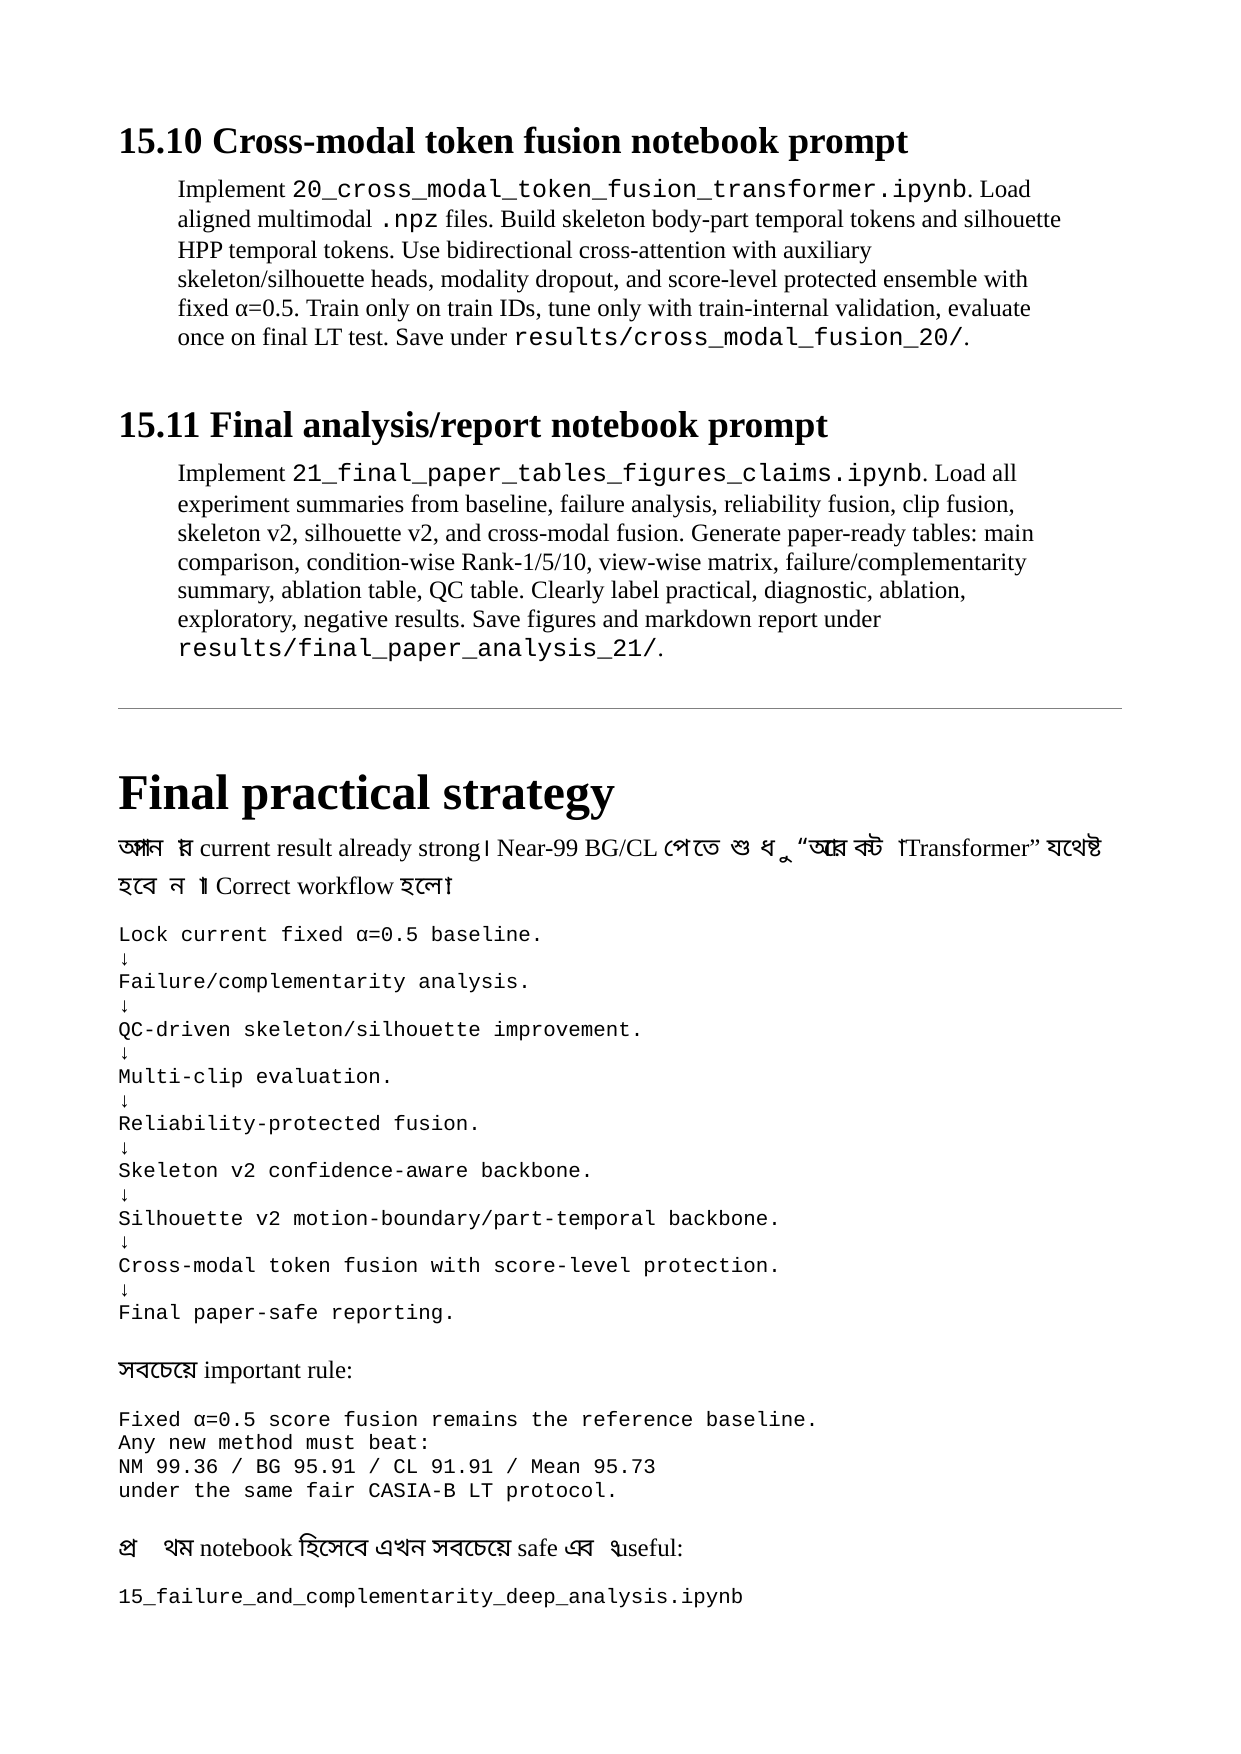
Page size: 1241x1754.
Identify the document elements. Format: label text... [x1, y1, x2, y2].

text Failure/complementarity analysis. [118, 971, 1122, 995]
text ↓ [118, 1089, 1122, 1113]
text সবচেয়ে important rule: [118, 1356, 1122, 1389]
text ↓ [118, 1279, 1122, 1302]
text ↓ [118, 995, 1122, 1019]
text Skeleton v2 confidence-aware backbone. [118, 1161, 1122, 1184]
text ↓ [118, 1042, 1122, 1066]
text Reliability-protected fusion. [118, 1113, 1122, 1137]
subtitle 15.11 Final analysis/report notebook prompt [118, 403, 1122, 446]
text Implement 21_final_paper_tables_figures_claims.ipynb. Load all experiment summaries from baseline, failure analysis, reliability fusion, clip fusion, skeleton v2, silhouette v2, and cross-modal fusion. Generate paper-ready tables: main comparison, condition-wise Rank-1/5/10, view-wise matrix, failure/complementarity summary, ablation table, QC table. Clearly label practical, diagnostic, ablation, exploratory, negative results. Save figures and markdown report under results/final_paper_analysis_21/. [177, 458, 1063, 664]
text আপনার current result already strong। Near-99 BG/CL পেতে শুধু “আরেকটা Transformer” যথেষ্ট হবে না। Correct workflow হলো: [118, 833, 1122, 904]
subtitle 15.10 Cross-modal token fusion notebook prompt [118, 118, 1122, 161]
subtitle Final practical strategy [118, 763, 1122, 820]
text ↓ [118, 1184, 1122, 1208]
text ↓ [118, 1137, 1122, 1161]
text Silhouette v2 motion-boundary/part-temporal backbone. [118, 1208, 1122, 1231]
text ↓ [118, 1231, 1122, 1255]
text Implement 20_cross_modal_token_fusion_transformer.ipynb. Load aligned multimodal .npz files. Build skeleton body-part temporal tokens and silhouette HPP temporal tokens. Use bidirectional cross-attention with auxiliary skeleton/silhouette heads, modality dropout, and score-level protected ensemble with fixed α=0.5. Train only on train IDs, tune only with train-internal validation, evaluate once on final LT test. Save under results/cross_modal_fusion_20/. [177, 174, 1063, 352]
text under the same fair CASIA-B LT protocol. [118, 1479, 1122, 1503]
text Multi-clip evaluation. [118, 1066, 1122, 1089]
text Final paper-safe reporting. [118, 1302, 1122, 1326]
text QC-driven skeleton/silhouette improvement. [118, 1019, 1122, 1042]
text ↓ [118, 948, 1122, 971]
text Any new method must beat: [118, 1432, 1122, 1456]
text Lock current fixed α=0.5 baseline. [118, 924, 1122, 948]
text NM 99.36 / BG 95.91 / CL 91.91 / Mean 95.73 [118, 1456, 1122, 1479]
text Cross-modal token fusion with score-level protection. [118, 1255, 1122, 1279]
text Fixed α=0.5 score fusion remains the reference baseline. [118, 1409, 1122, 1432]
text 15_failure_and_complementarity_deep_analysis.ipynb [118, 1586, 1122, 1609]
text প্রথম notebook হিসেবে এখন সবচেয়ে safe এবং useful: [118, 1533, 1122, 1566]
